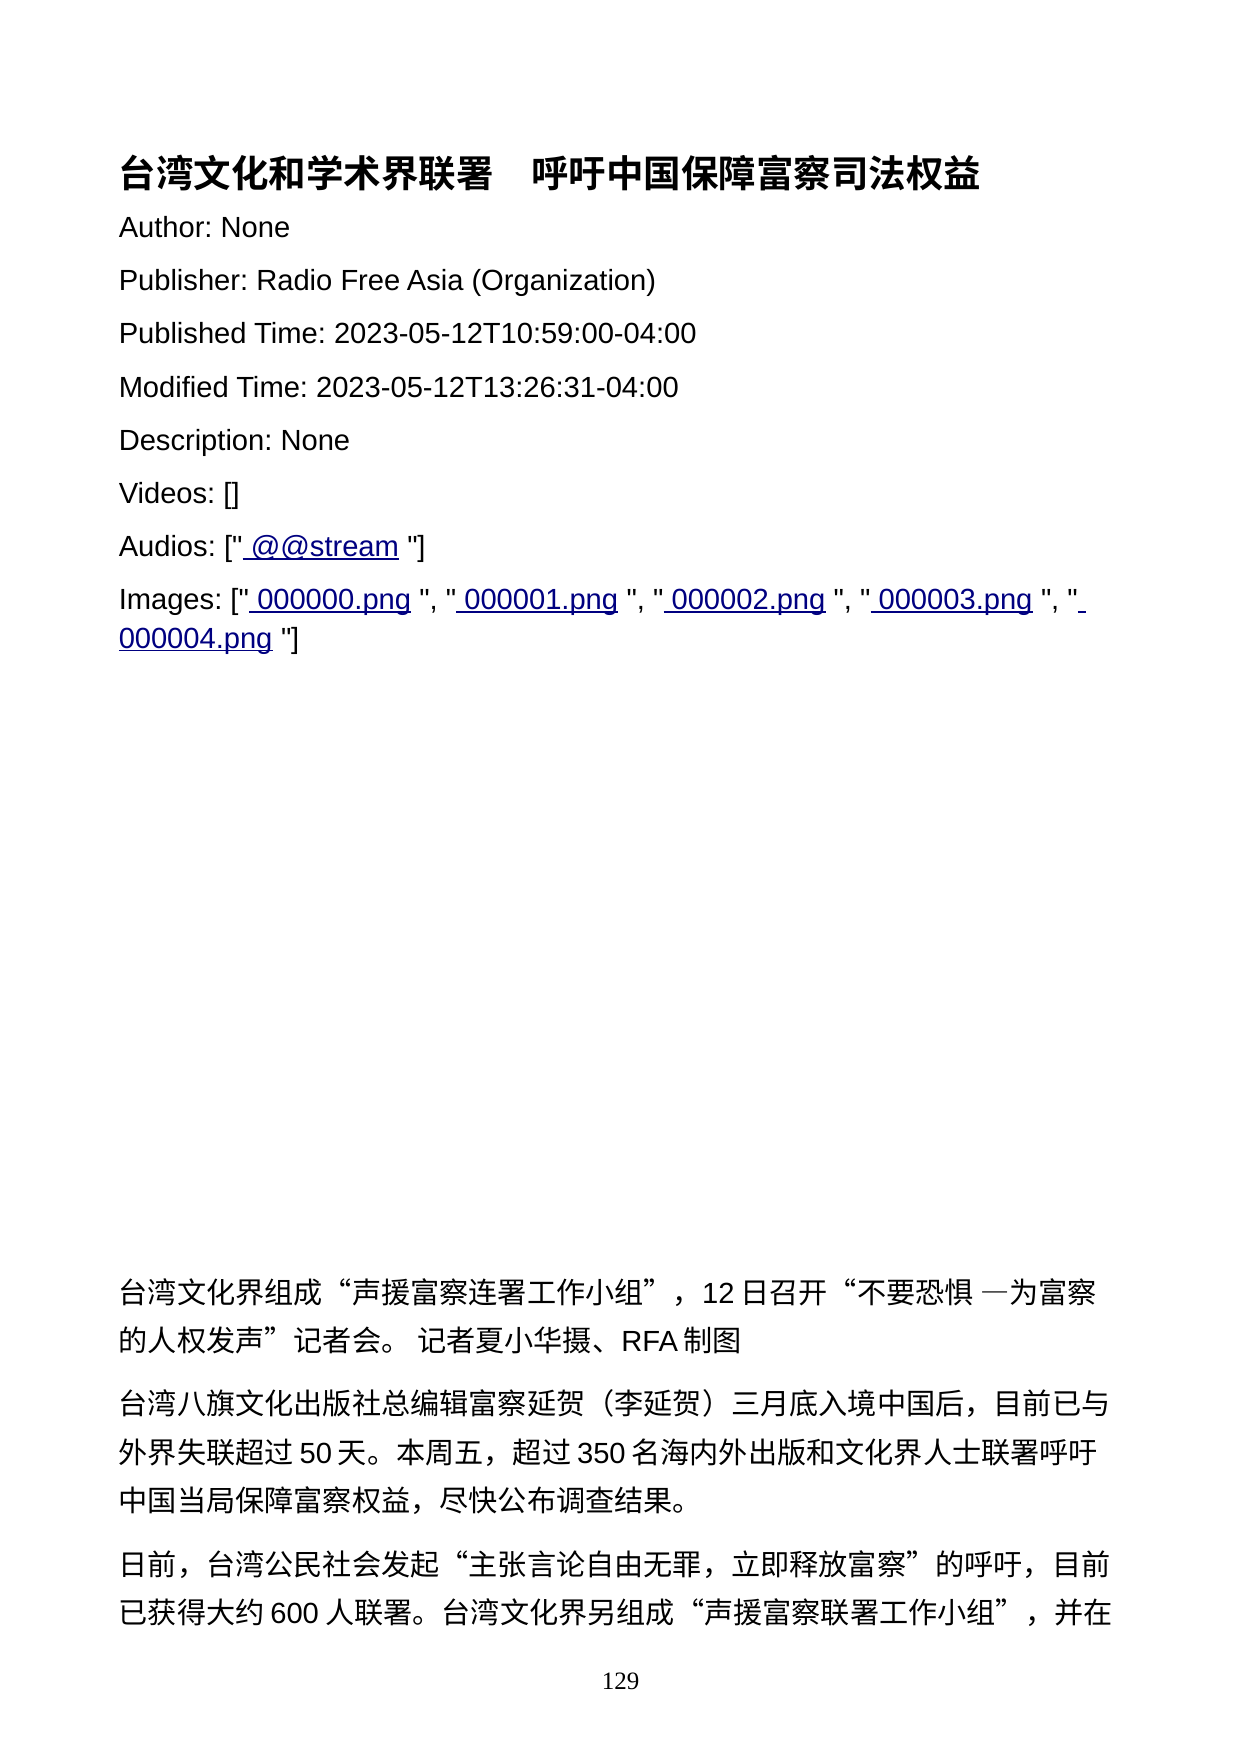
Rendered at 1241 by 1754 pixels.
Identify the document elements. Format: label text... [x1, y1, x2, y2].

text Images: [" 000000.png ", " 000001.png ", " 000002.png ", " 000003.png ", " 000004.png "] [118, 582, 1122, 654]
text 台湾文化界组成“声援富察连署工作小组”，12日召开“不要恐惧 —为富察的人权发声”记者会。 记者夏小华摄、RFA制图 [118, 674, 1122, 1360]
text Author: None [118, 210, 1122, 244]
text Modified Time: 2023-05-12T13:26:31-04:00 [118, 370, 1122, 403]
text Published Time: 2023-05-12T10:59:00-04:00 [118, 317, 1122, 350]
text 日前，台湾公民社会发起“主张言论自由无罪，立即释放富察”的呼吁，目前已获得大约600人联署。台湾文化界另组成“声援富察联署工作小组”，并在 [118, 1541, 1122, 1632]
text Description: None [118, 423, 1122, 456]
text 台湾八旗文化出版社总编辑富察延贺（李延贺）三月底入境中国后，目前已与外界失联超过50天。本周五，超过350名海内外出版和文化界人士联署呼吁中国当局保障富察权益，尽快公布调查结果。 [118, 1381, 1122, 1520]
text Videos: [] [118, 476, 1122, 509]
text Audios: [" @@stream "] [118, 529, 1122, 563]
text Publisher: Radio Free Asia (Organization) [118, 263, 1122, 297]
subtitle 台湾文化和学术界联署 呼吁中国保障富察司法权益 [118, 143, 1122, 198]
